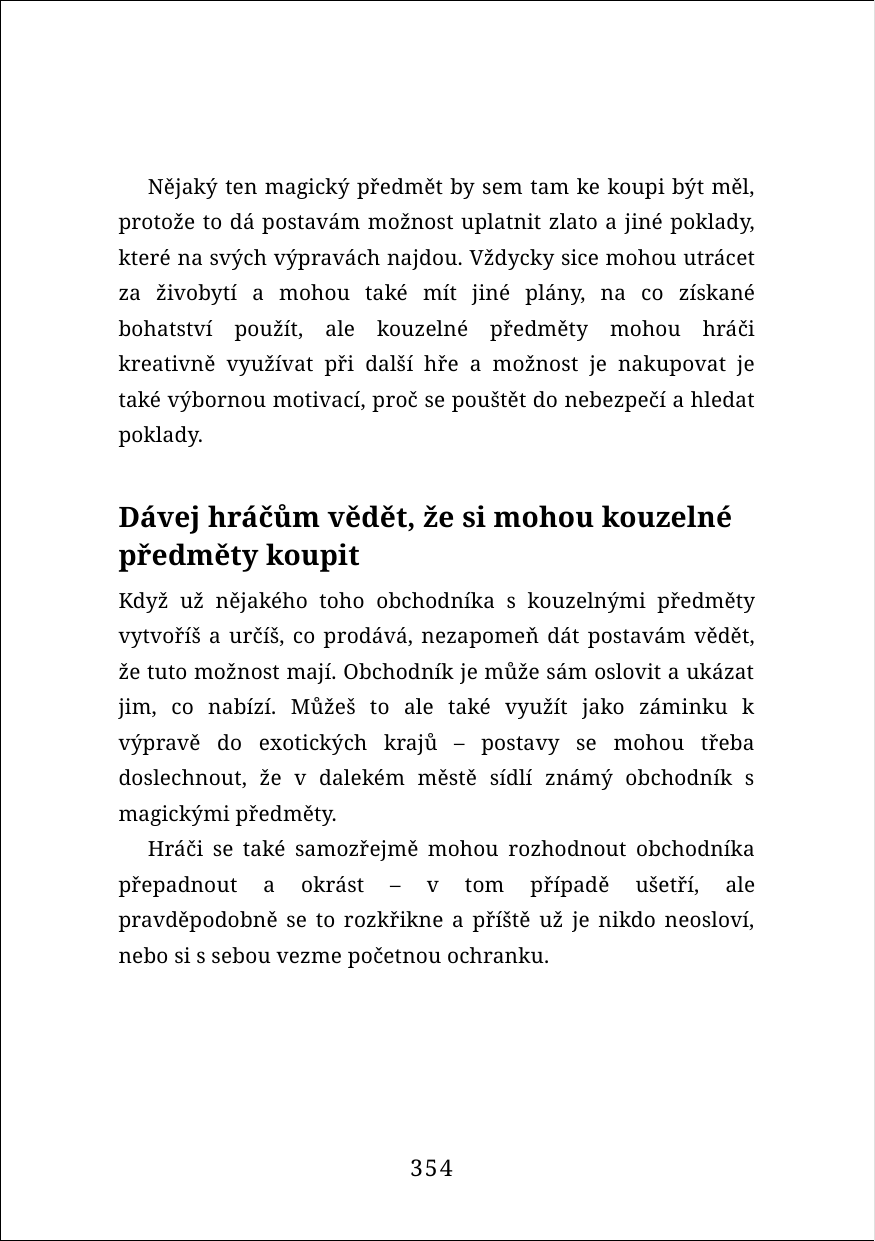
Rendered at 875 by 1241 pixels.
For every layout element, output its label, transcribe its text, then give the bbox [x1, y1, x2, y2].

text Nějaký ten magický předmět by sem tam ke koupi být měl, protože to dá postavám možnost uplatnit zlato a jiné poklady, které na svých výpravách najdou. Vždycky sice mohou utrácet za živobytí a mohou také mít jiné plány, na co získané bohatství použít, ale kouzelné předměty mohou hráči kreativně využívat při další hře a možnost je nakupovat je také výbornou motivací, proč se pouštět do nebezpečí a hledat poklady. [118, 172, 756, 449]
text Když už nějakého toho obchodníka s kouzelnými předměty vytvoříš a určíš, co prodává, nezapomeň dát postavám vědět, že tuto možnost mají. Obchodník je může sám oslovit a ukázat jim, co nabízí. Můžeš to ale také využít jako záminku k výpravě do exotických krajů – postavy se mohou třeba doslechnout, že v dalekém městě sídlí známý obchodník s magickými předměty. Hráči se také samozřejmě mohou rozhodnout obchodníka přepadnout a okrást – v tom případě ušetří, ale pravděpodobně se to rozkřikne a příště už je nikdo neosloví, nebo si s sebou vezme početnou ochranku. [118, 586, 756, 969]
subtitle Dávej hráčům vědět, že si mohou kouzelné předměty koupit [118, 497, 756, 574]
